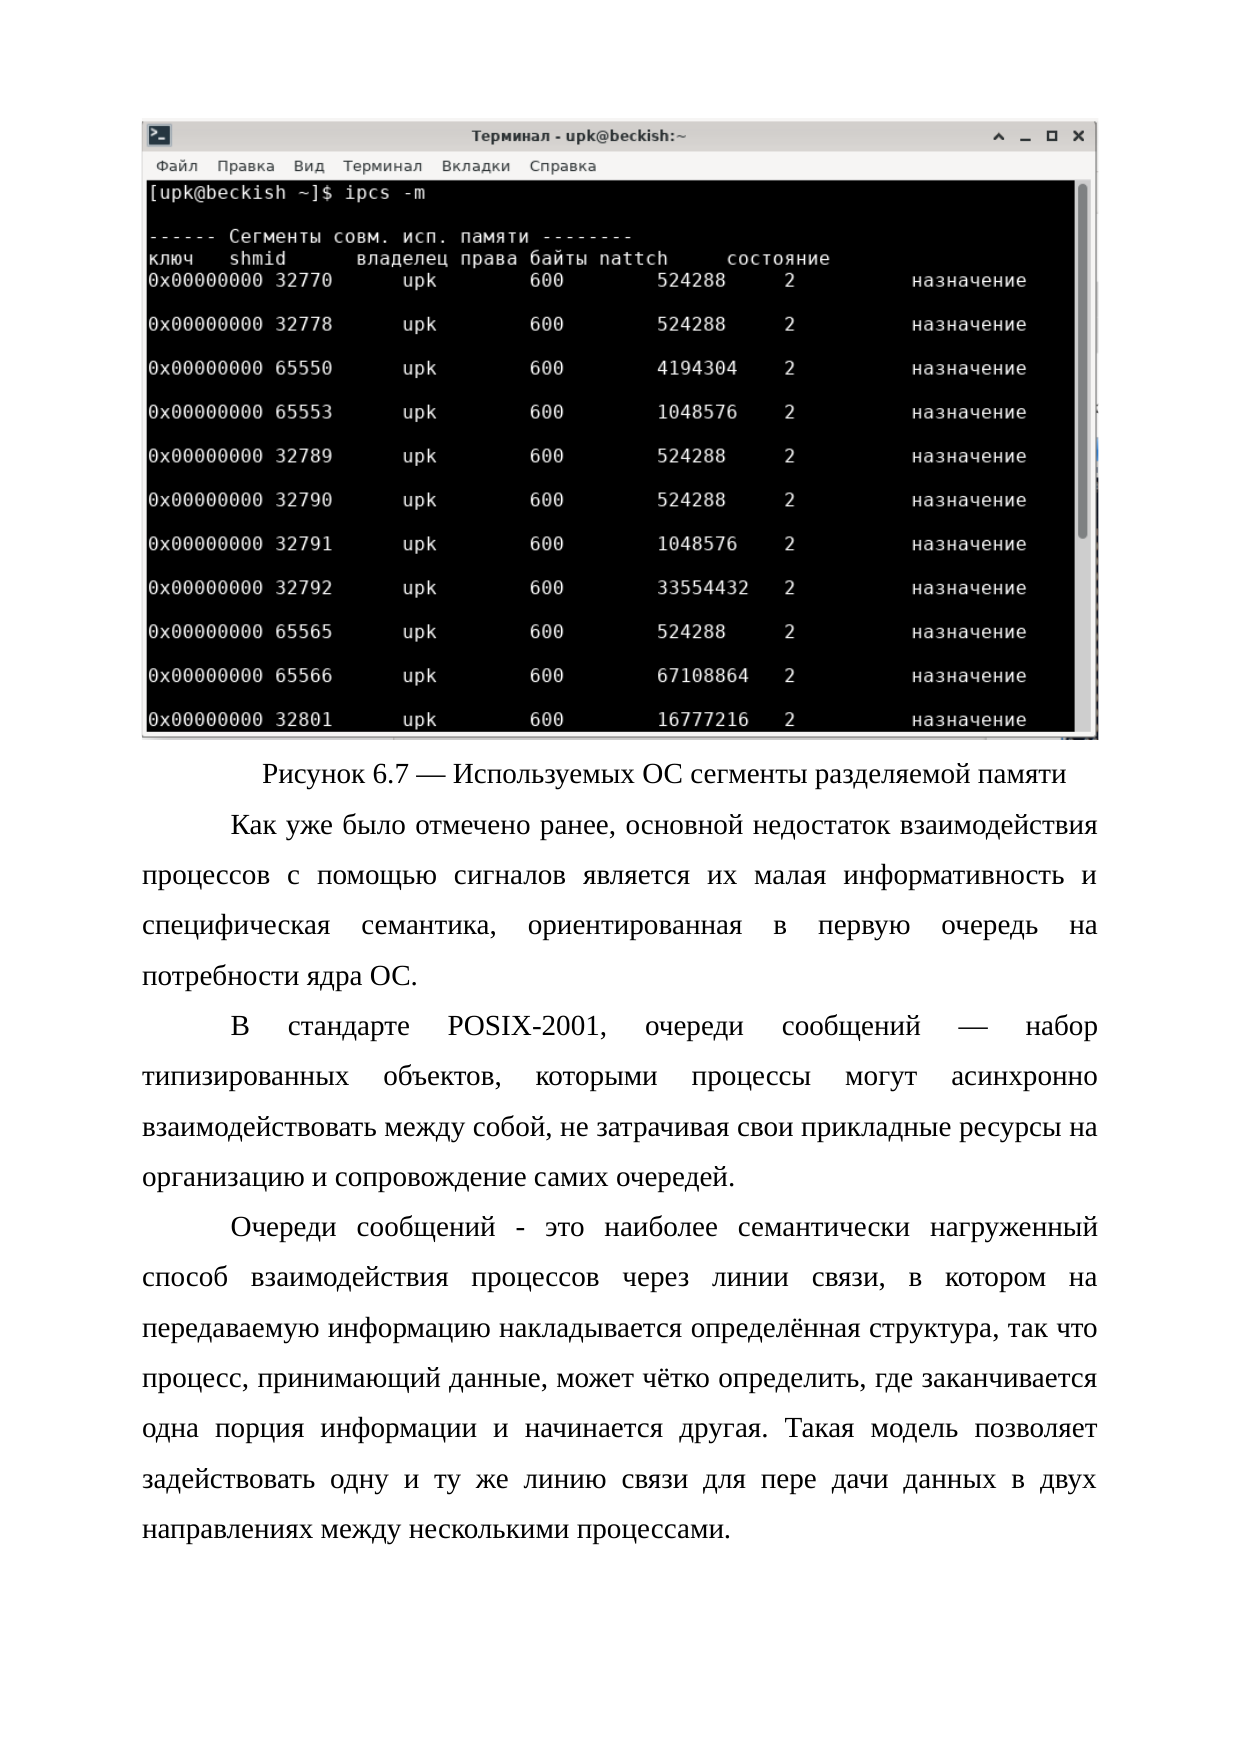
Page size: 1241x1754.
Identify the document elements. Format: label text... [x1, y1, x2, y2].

text Очереди сообщений - это наиболее семантически нагруженный способ взаимодействия процессов через линии связи, в котором на передаваемую информацию накладывается определённая структура, так что процесс, принимающий данные, может чётко определить, где заканчивается одна порция информации и начинается другая. Такая модель позволяет задействовать одну и ту же линию связи для пере дачи данных в двух направлениях между несколькими процессами. [142, 1209, 1098, 1545]
picture [141, 118, 1099, 740]
text Как уже было отмечено ранее, основной недостаток взаимодействия процессов с помощью сигналов является их малая информативность и специфическая семантика, ориентированная в первую очередь на потребности ядра ОС. [142, 807, 1098, 991]
text В стандарте POSIX-2001, очереди сообщений — набор типизированных объектов, которыми процессы могут асинхронно взаимодействовать между собой, не затрачивая свои прикладные ресурсы на организацию и сопровождение самих очередей. [142, 1008, 1098, 1192]
text Рисунок 6.7 — Используемых ОС сегменты разделяемой памяти [142, 740, 1098, 790]
